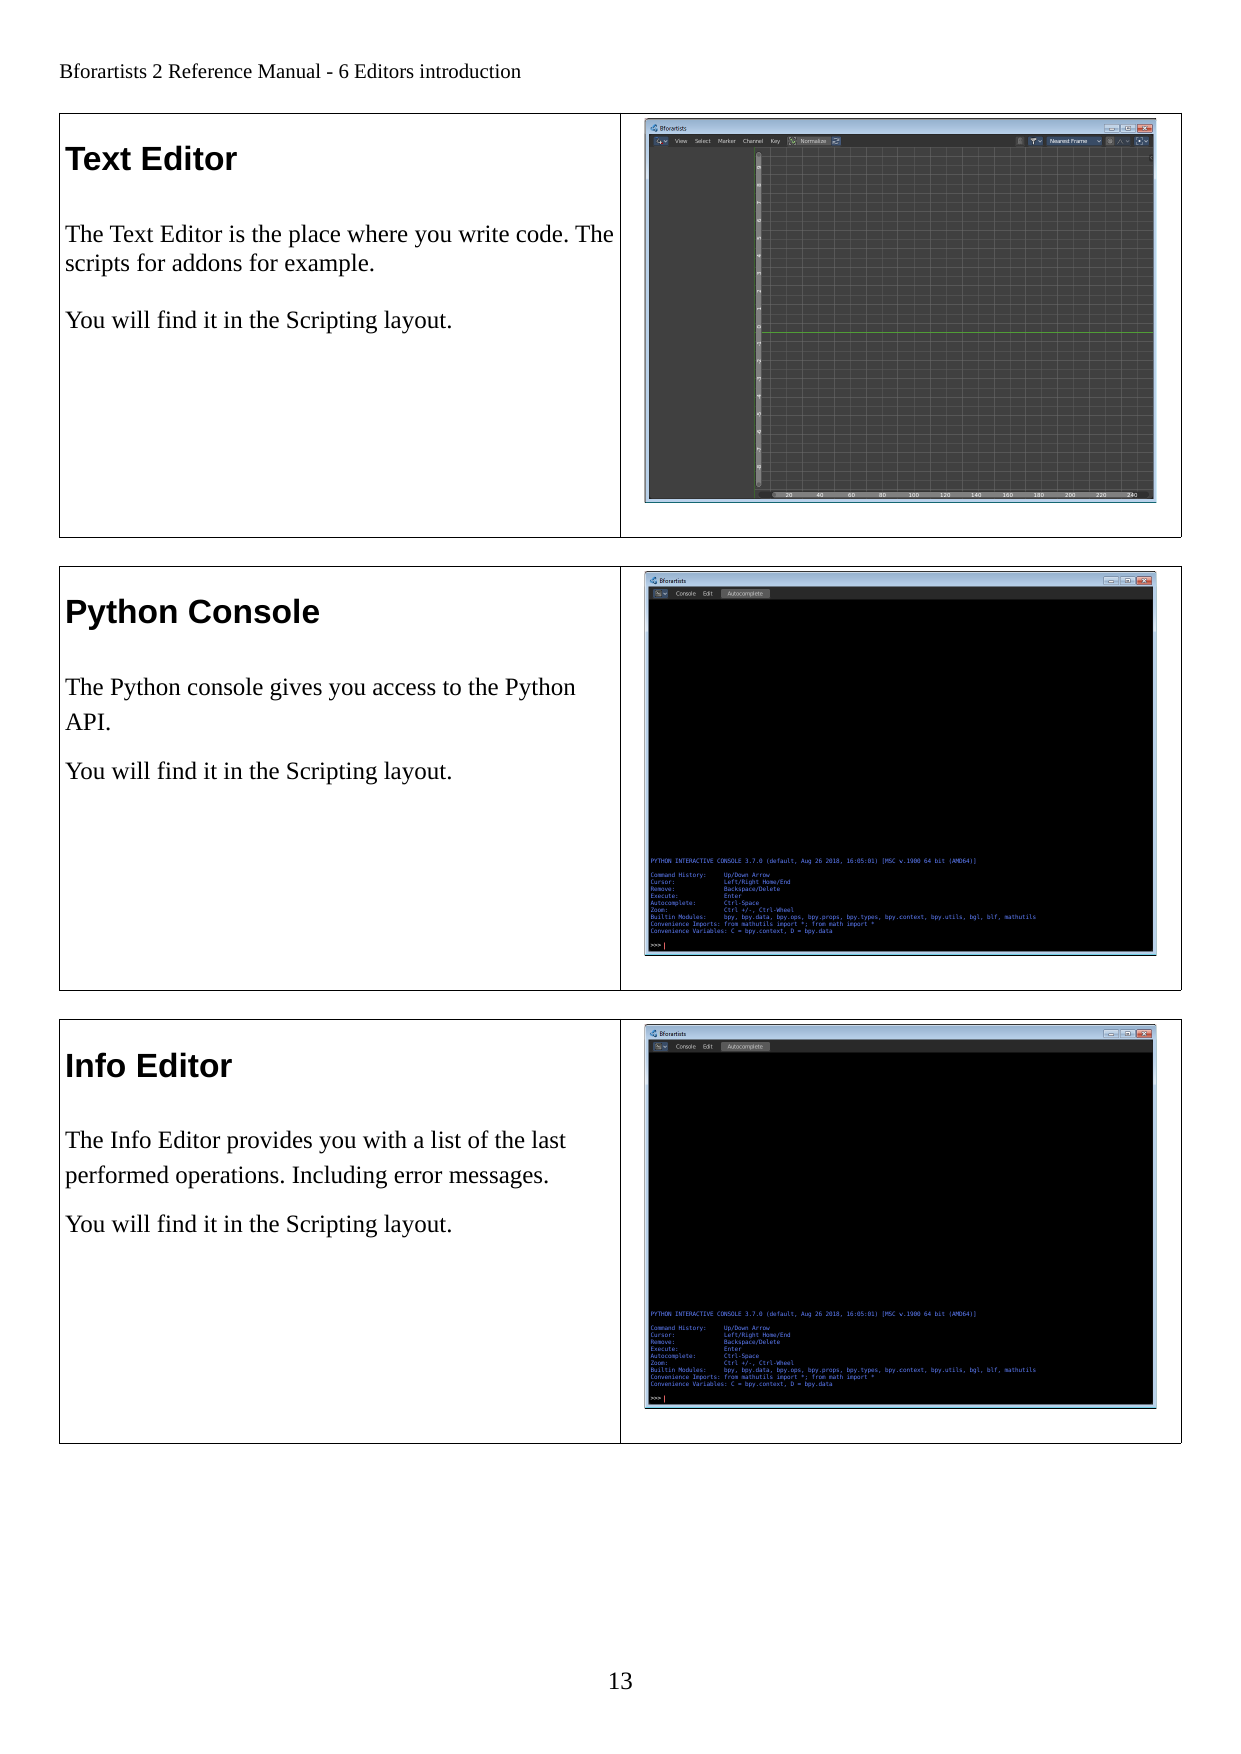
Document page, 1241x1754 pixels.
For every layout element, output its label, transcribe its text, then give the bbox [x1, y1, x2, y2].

table_header [621, 114, 1181, 537]
table_header [621, 1020, 1181, 1443]
table_header Text Editor The Text Editor is the place where you write code. The scripts for addons for example. You will find it in the Scripting layout. [60, 114, 620, 537]
picture [644, 571, 1157, 956]
picture [644, 118, 1157, 503]
table_header Info Editor The Info Editor provides you with a list of the last performed operations. Including error messages. You will find it in the Scripting layout. [60, 1020, 620, 1443]
table_header [621, 567, 1181, 990]
picture [644, 1024, 1157, 1409]
table_header Python Console The Python console gives you access to the Python API. You will find it in the Scripting layout. [60, 567, 620, 990]
